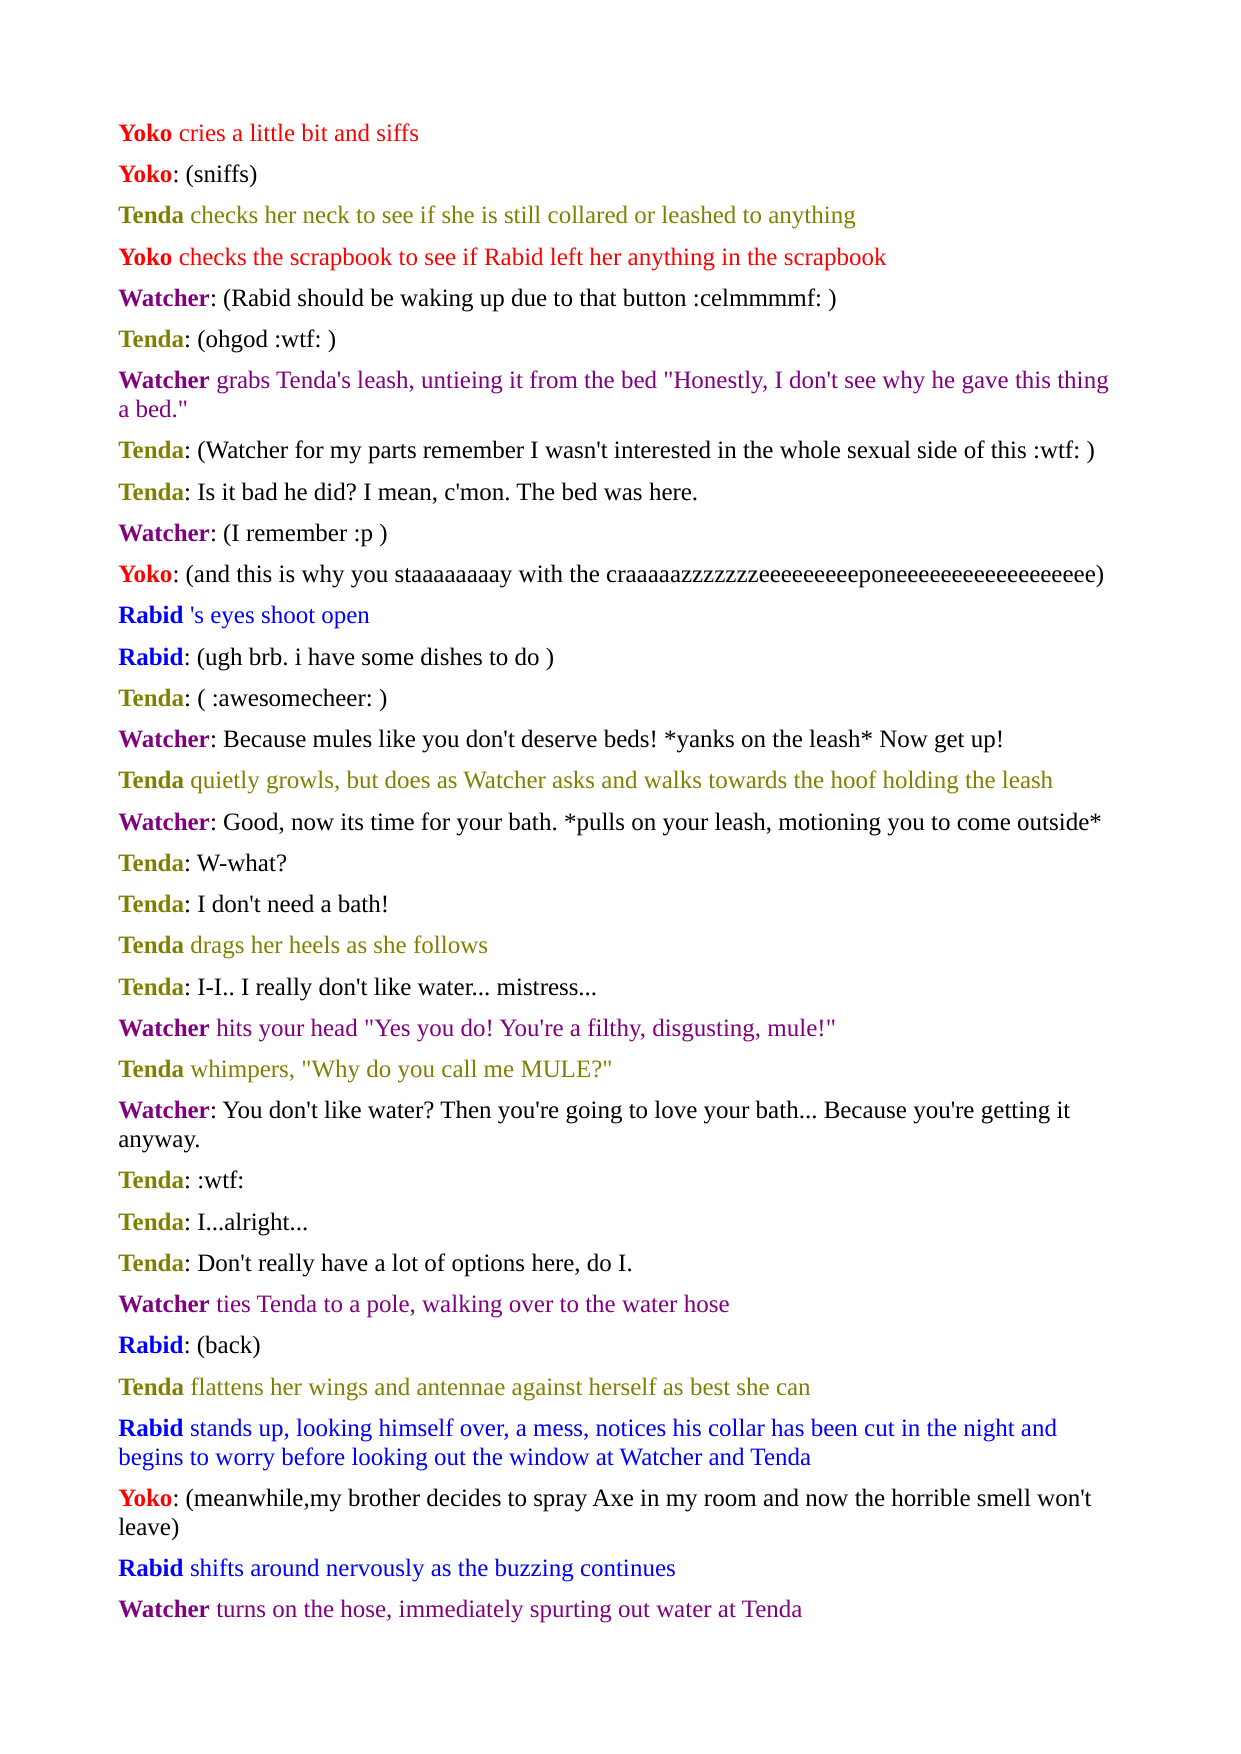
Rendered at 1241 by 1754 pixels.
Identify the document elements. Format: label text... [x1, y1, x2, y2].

text Tenda: I-I.. I really don't like water... mistress... [118, 972, 1122, 1001]
text Yoko: (sniffs) [118, 159, 1122, 188]
text Tenda: W-what? [118, 848, 1122, 877]
text Watcher: (I remember :p ) [118, 518, 1122, 547]
text Rabid: (ugh brb. i have some dishes to do ) [118, 642, 1122, 671]
text Tenda: (Watcher for my parts remember I wasn't interested in the whole sexual side of this :wtf: ) [118, 436, 1122, 464]
text Yoko: (meanwhile,my brother decides to spray Axe in my room and now the horrible smell won't leave) [118, 1483, 1122, 1541]
text Watcher ties Tenda to a pole, walking over to the water hose [118, 1289, 1122, 1318]
text Tenda: (ohgod :wtf: ) [118, 324, 1122, 353]
text Watcher hits your head "Yes you do! You're a filthy, disgusting, mule!" [118, 1013, 1122, 1042]
text Tenda checks her neck to see if she is still collared or leashed to anything [118, 201, 1122, 229]
text Tenda: Don't really have a lot of options here, do I. [118, 1248, 1122, 1277]
text Watcher turns on the hose, immediately spurting out water at Tenda [118, 1594, 1122, 1623]
text Yoko: (and this is why you staaaaaaaay with the craaaaazzzzzzzeeeeeeeeep​oneeeeeeeeeeeeeeeeee) [118, 559, 1122, 588]
text Yoko checks the scrapbook to see if Rabid left her anything in the scrapbook [118, 242, 1122, 271]
text Watcher: You don't like water? Then you're going to love your bath... Because you're getting it anyway. [118, 1096, 1122, 1153]
text Rabid shifts around nervously as the buzzing continues [118, 1553, 1122, 1582]
text Tenda: I...alright... [118, 1207, 1122, 1236]
text Tenda: I don't need a bath! [118, 889, 1122, 918]
text Rabid: (back) [118, 1331, 1122, 1359]
text Rabid stands up, looking himself over, a mess, notices his collar has been cut in the night and begins to worry before looking out the window at Watcher and Tenda [118, 1413, 1122, 1471]
text Yoko cries a little bit and siffs [118, 118, 1122, 147]
text Tenda: Is it bad he did? I mean, c'mon. The bed was here. [118, 477, 1122, 506]
text Watcher grabs Tenda's leash, untieing it from the bed "Honestly, I don't see why he gave this thing a bed." [118, 366, 1122, 423]
text Tenda flattens her wings and antennae against herself as best she can [118, 1372, 1122, 1401]
text Rabid 's eyes shoot open [118, 601, 1122, 629]
text Tenda: ( :awesomecheer: ) [118, 683, 1122, 712]
text Tenda: :wtf: [118, 1166, 1122, 1194]
text Tenda drags her heels as she follows [118, 931, 1122, 959]
text Watcher: Because mules like you don't deserve beds! *yanks on the leash* Now get up! [118, 724, 1122, 753]
text Tenda quietly growls, but does as Watcher asks and walks towards the hoof holding the leash [118, 766, 1122, 794]
text Watcher: Good, now its time for your bath. *pulls on your leash, motioning you to come outside* [118, 807, 1122, 836]
text Tenda whimpers, "Why do you call me MULE?" [118, 1054, 1122, 1083]
text Watcher: (Rabid should be waking up due to that button :celmmmmf: ) [118, 283, 1122, 312]
